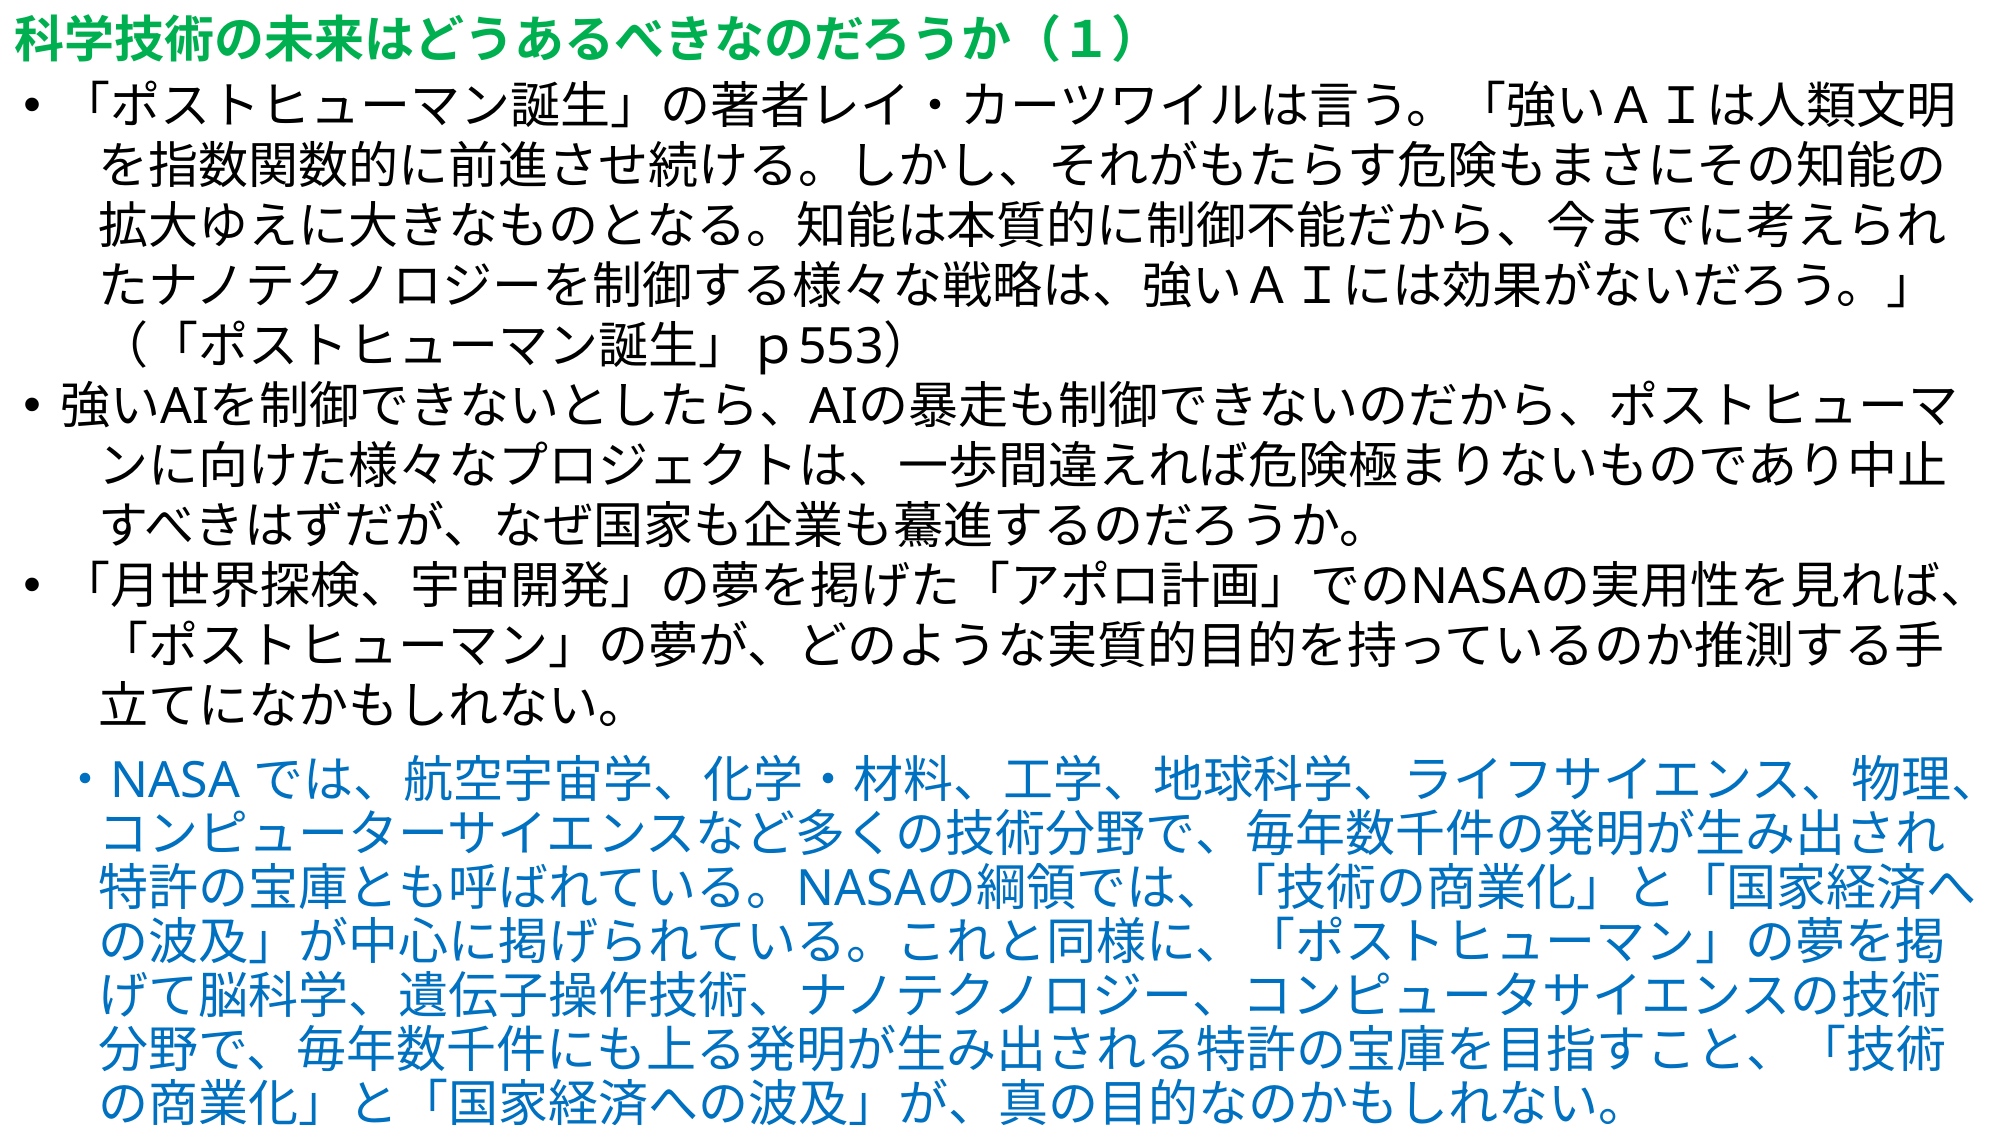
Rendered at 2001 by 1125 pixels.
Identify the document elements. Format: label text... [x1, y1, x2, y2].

list 「ポストヒューマン誕生」の著者レイ・カーツワイルは言う。「強いＡＩは人類文明を指数関数的に前進させ続ける。しかし、それがもたらす危険もまさにその知能の拡大ゆえに大きなものとなる。知能は本質的に制御不能だから、今までに考えられたナノテクノロジーを制御する様々な戦略は、強いＡＩには効果がないだろう。」（「ポストヒューマン誕生」ｐ553） 強いAIを制御できないとしたら、AIの暴走も制御できないのだから、ポストヒューマンに向けた様々なプロジェクトは、一歩間違えれば危険極まりないものであり中止すべきはずだが、なぜ国家も企業も驀進するのだろうか。 「月世界探検、宇宙開発」の夢を掲げた「アポロ計画」でのNASAの実用性を見れば、「ポストヒューマン」の夢が、どのような実質的目的を持っているのか推測する手立てになかもしれない。 ・NASA では、航空宇宙学、化学・材料、工学、地球科学、ライフサイエンス、物理、コンピューターサイエンスなど多くの技術分野で、毎年数千件の発明が生み出され特許の宝庫とも呼ばれている。NASAの綱領では、「技術の商業化」と「国家経済への波及」が中心に掲げられている。これと同様に、「ポストヒューマン」の夢を掲げて脳科学、遺伝子操作技術、ナノテクノロジー、コンピュータサイエンスの技術分野で、毎年数千件にも上る発明が生み出される特許の宝庫を目指すこと、「技術の商業化」と「国家経済への波及」が、真の目的なのかもしれない。 [8, 66, 2000, 1118]
title 科学技術の未来はどうあるべきなのだろうか（１） [0, 6, 1863, 66]
